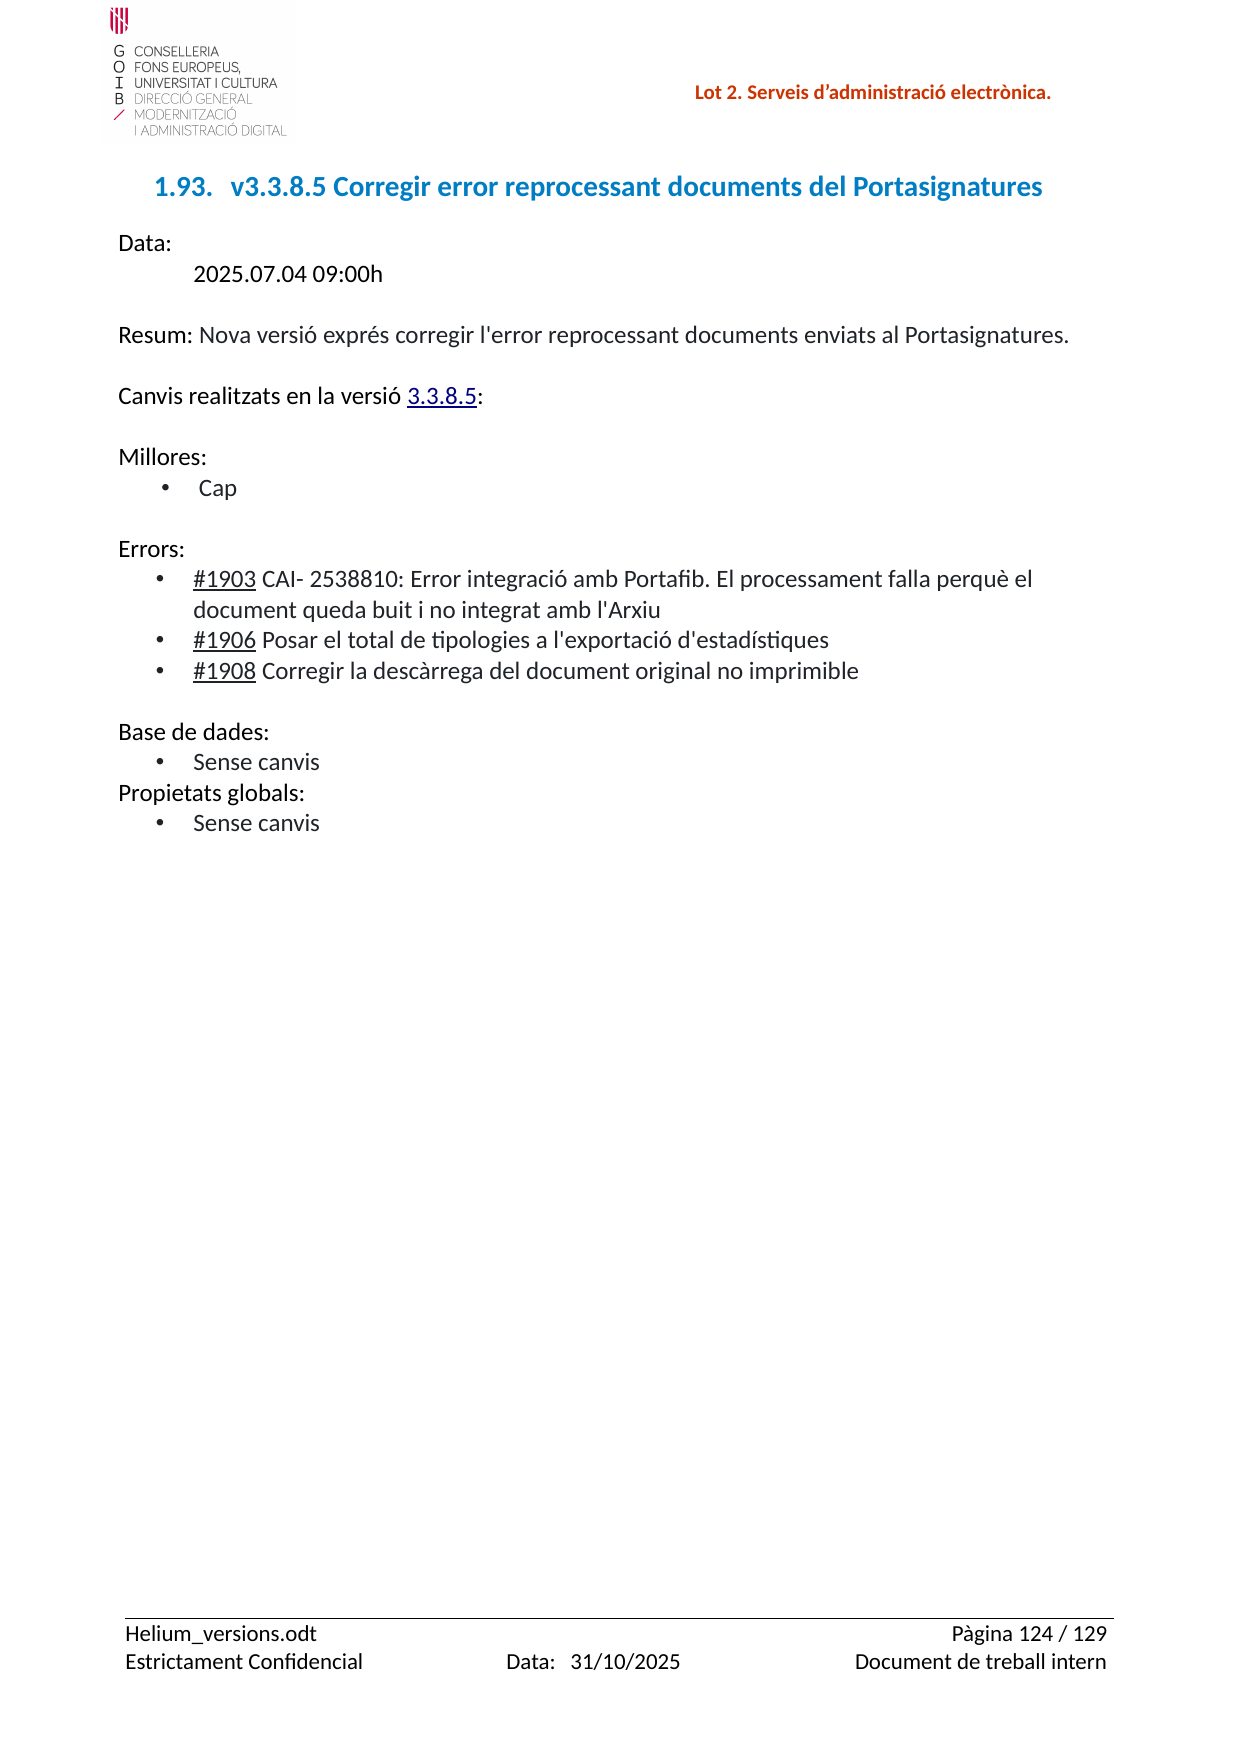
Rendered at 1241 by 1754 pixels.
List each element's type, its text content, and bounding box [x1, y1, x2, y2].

list Sense canvis [156, 746, 1122, 777]
text Resum: Nova versió exprés corregir l'error reprocessant documents enviats al Portasignatures. [118, 319, 1122, 350]
text Data: [118, 228, 1122, 258]
list Sense canvis [156, 807, 1122, 838]
text Millores: [118, 441, 1122, 472]
list Cap [161, 472, 1122, 502]
picture [100, 0, 297, 144]
text Base de dades: [118, 716, 1122, 746]
list #1908 Corregir la descàrrega del document original no imprimible [156, 655, 1122, 685]
list #1903 CAI- 2538810: Error integració amb Portafib. El processament falla perquè el document queda buit i no integrat amb l'Arxiu [156, 563, 1122, 624]
subtitle v3.3.8.5 Corregir error reprocessant documents del Portasignatures [153, 168, 1122, 204]
text Propietats globals: [118, 777, 1122, 807]
list #1906 Posar el total de tipologies a l'exportació d'estadístiques [156, 624, 1122, 655]
text Canvis realitzats en la versió 3.3.8.5: [118, 380, 1122, 411]
text Errors: [118, 533, 1122, 563]
text 2025.07.04 09:00h [118, 258, 1122, 289]
